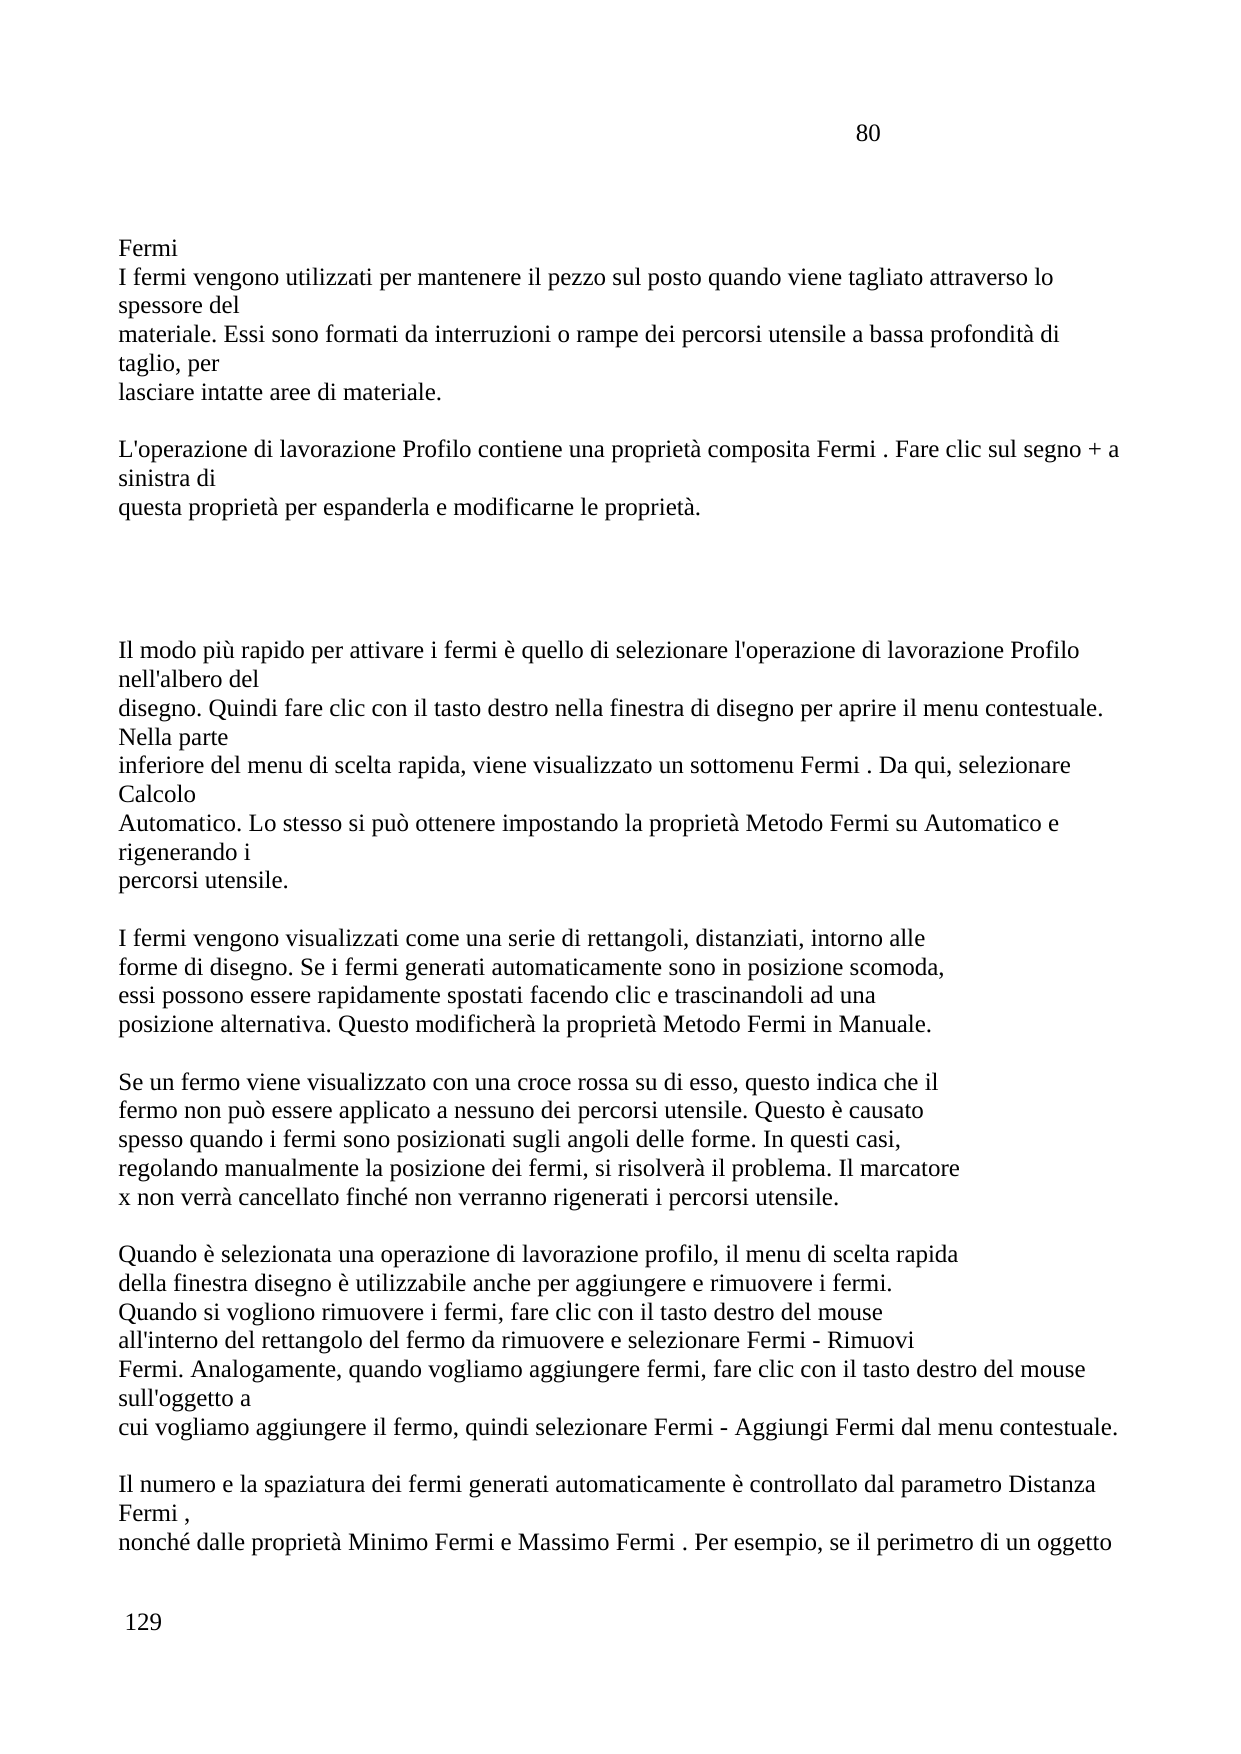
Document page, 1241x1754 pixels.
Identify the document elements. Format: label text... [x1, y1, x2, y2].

text I fermi vengono visualizzati come una serie di rettangoli, distanziati, intorno alle [118, 923, 1122, 952]
text fermo non può essere applicato a nessuno dei percorsi utensile. Questo è causato [118, 1096, 1122, 1124]
text L'operazione di lavorazione Profilo contiene una proprietà composita Fermi . Fare clic sul segno + a sinistra di [118, 434, 1122, 492]
text Se un fermo viene visualizzato con una croce rossa su di esso, questo indica che il [118, 1067, 1122, 1096]
text Il modo più rapido per attivare i fermi è quello di selezionare l'operazione di lavorazione Profilo nell'albero del [118, 636, 1122, 693]
text forme di disegno. Se i fermi generati automaticamente sono in posizione scomoda, [118, 952, 1122, 981]
text percorsi utensile. [118, 866, 1122, 894]
text nonché dalle proprietà Minimo Fermi e Massimo Fermi . Per esempio, se il perimetro di un oggetto [118, 1527, 1122, 1556]
text inferiore del menu di scelta rapida, viene visualizzato un sottomenu Fermi . Da qui, selezionare Calcolo [118, 751, 1122, 808]
text della finestra disegno è utilizzabile anche per aggiungere e rimuovere i fermi. [118, 1268, 1122, 1297]
text posizione alternativa. Questo modificherà la proprietà Metodo Fermi in Manuale. [118, 1009, 1122, 1038]
text disegno. Quindi fare clic con il tasto destro nella finestra di disegno per aprire il menu contestuale. Nella parte [118, 693, 1122, 751]
text essi possono essere rapidamente spostati facendo clic e trascinandoli ad una [118, 981, 1122, 1009]
text materiale. Essi sono formati da interruzioni o rampe dei percorsi utensile a bassa profondità di taglio, per [118, 319, 1122, 377]
text spesso quando i fermi sono posizionati sugli angoli delle forme. In questi casi, [118, 1124, 1122, 1153]
text cui vogliamo aggiungere il fermo, quindi selezionare Fermi - Aggiungi Fermi dal menu contestuale. [118, 1412, 1122, 1441]
text regolando manualmente la posizione dei fermi, si risolverà il problema. Il marcatore [118, 1153, 1122, 1182]
text Il numero e la spaziatura dei fermi generati automaticamente è controllato dal parametro Distanza Fermi , [118, 1469, 1122, 1527]
text x non verrà cancellato finché non verranno rigenerati i percorsi utensile. [118, 1182, 1122, 1211]
text questa proprietà per espanderla e modificarne le proprietà. [118, 492, 1122, 521]
text Quando si vogliono rimuovere i fermi, fare clic con il tasto destro del mouse [118, 1297, 1122, 1326]
text Automatico. Lo stesso si può ottenere impostando la proprietà Metodo Fermi su Automatico e rigenerando i [118, 808, 1122, 866]
text Fermi. Analogamente, quando vogliamo aggiungere fermi, fare clic con il tasto destro del mouse sull'oggetto a [118, 1354, 1122, 1412]
text lasciare intatte aree di materiale. [118, 377, 1122, 406]
text all'interno del rettangolo del fermo da rimuovere e selezionare Fermi - Rimuovi [118, 1326, 1122, 1354]
text Fermi [118, 233, 1122, 262]
text I fermi vengono utilizzati per mantenere il pezzo sul posto quando viene tagliato attraverso lo spessore del [118, 262, 1122, 319]
text Quando è selezionata una operazione di lavorazione profilo, il menu di scelta rapida [118, 1239, 1122, 1268]
text 80 [118, 118, 1122, 147]
